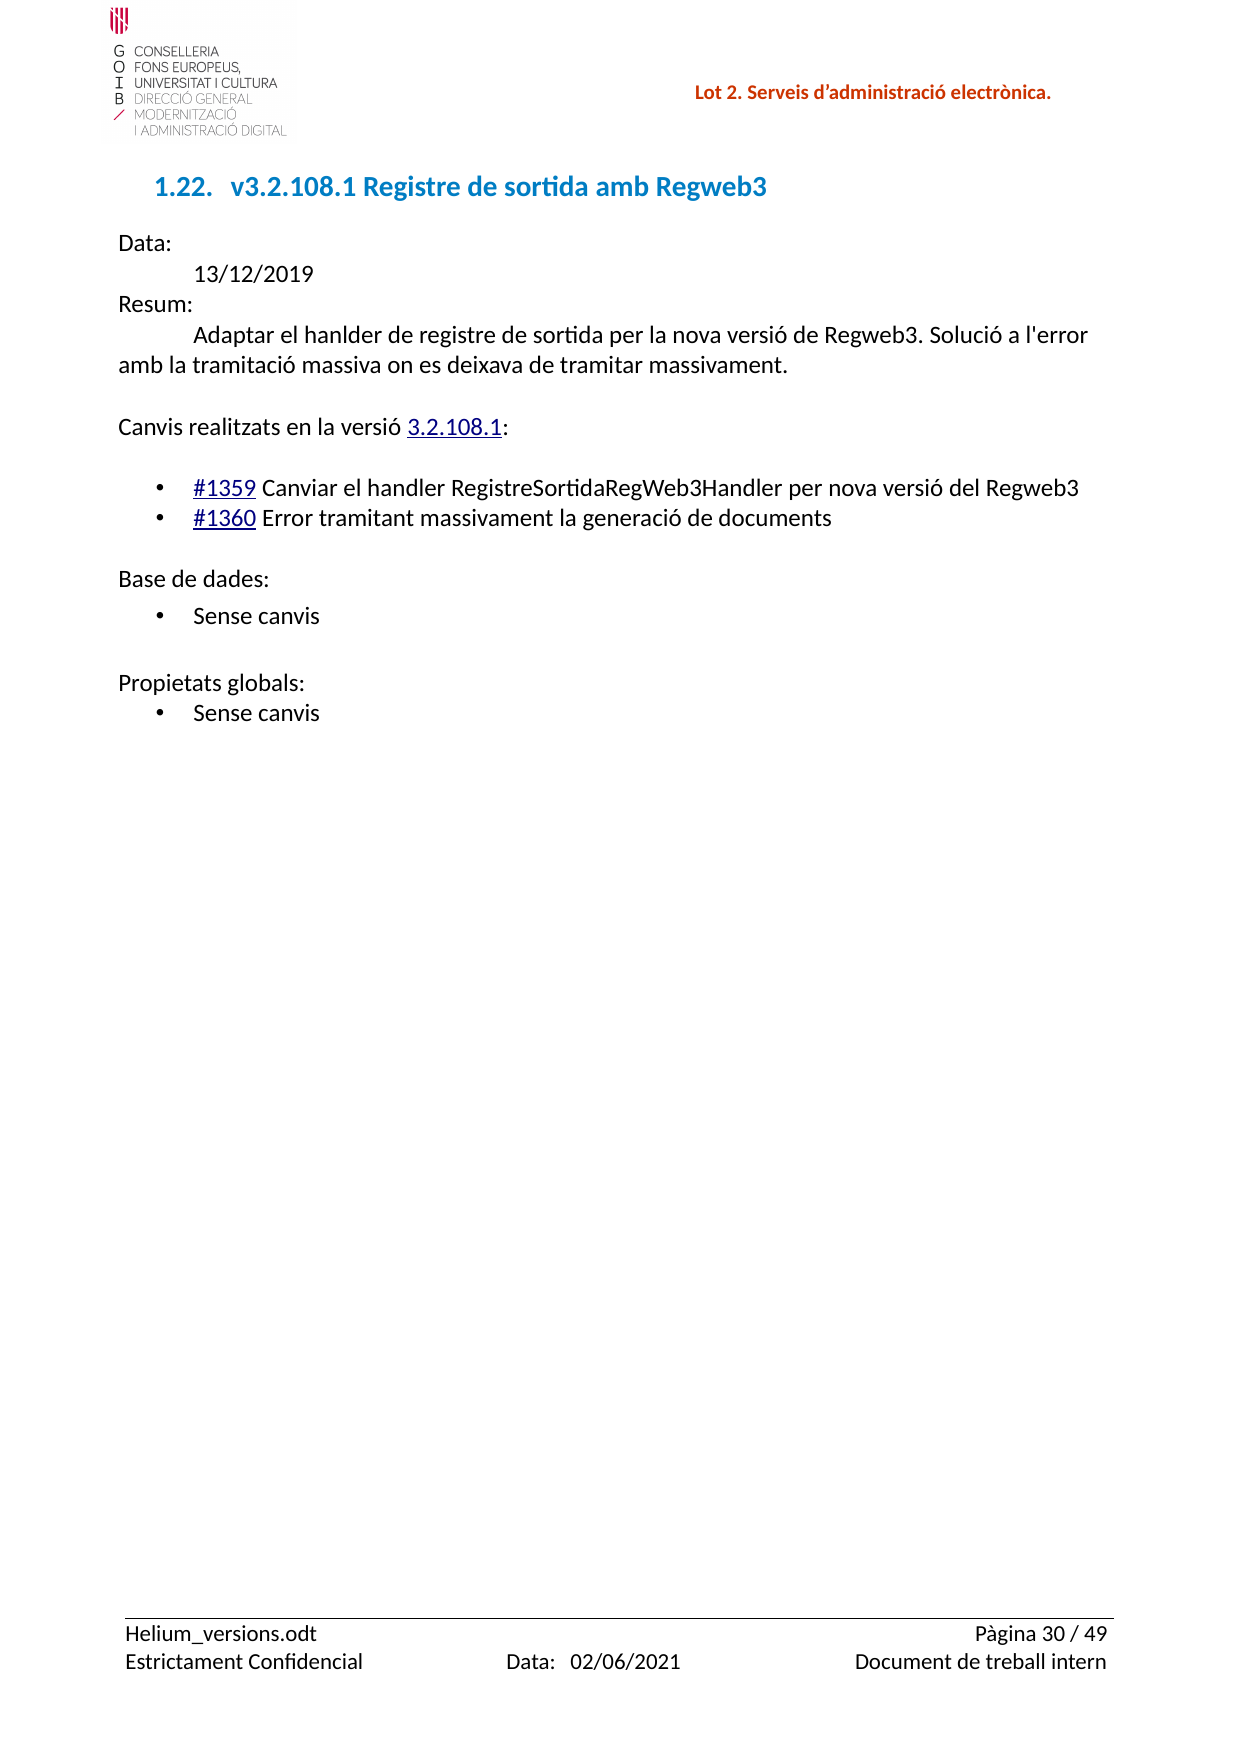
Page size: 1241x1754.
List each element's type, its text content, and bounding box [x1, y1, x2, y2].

subtitle v3.2.108.1 Registre de sortida amb Regweb3 [153, 168, 1122, 204]
text Adaptar el hanlder de registre de sortida per la nova versió de Regweb3. Solució a l'error amb la tramitació massiva on es deixava de tramitar massivament. [118, 319, 1122, 380]
text Canvis realitzats en la versió 3.2.108.1: [118, 411, 1122, 441]
list #1359 Canviar el handler RegistreSortidaRegWeb3Handler per nova versió del Regweb3 [156, 472, 1122, 502]
list Sense canvis [156, 600, 1122, 630]
list Sense canvis [156, 697, 1122, 728]
list #1360 Error tramitant massivament la generació de documents [156, 502, 1122, 533]
text Resum: [118, 289, 1122, 319]
picture [100, 0, 297, 144]
text Propietats globals: [118, 667, 1122, 697]
text Base de dades: [118, 563, 1122, 594]
text 13/12/2019 [118, 258, 1122, 289]
text Data: [118, 228, 1122, 258]
